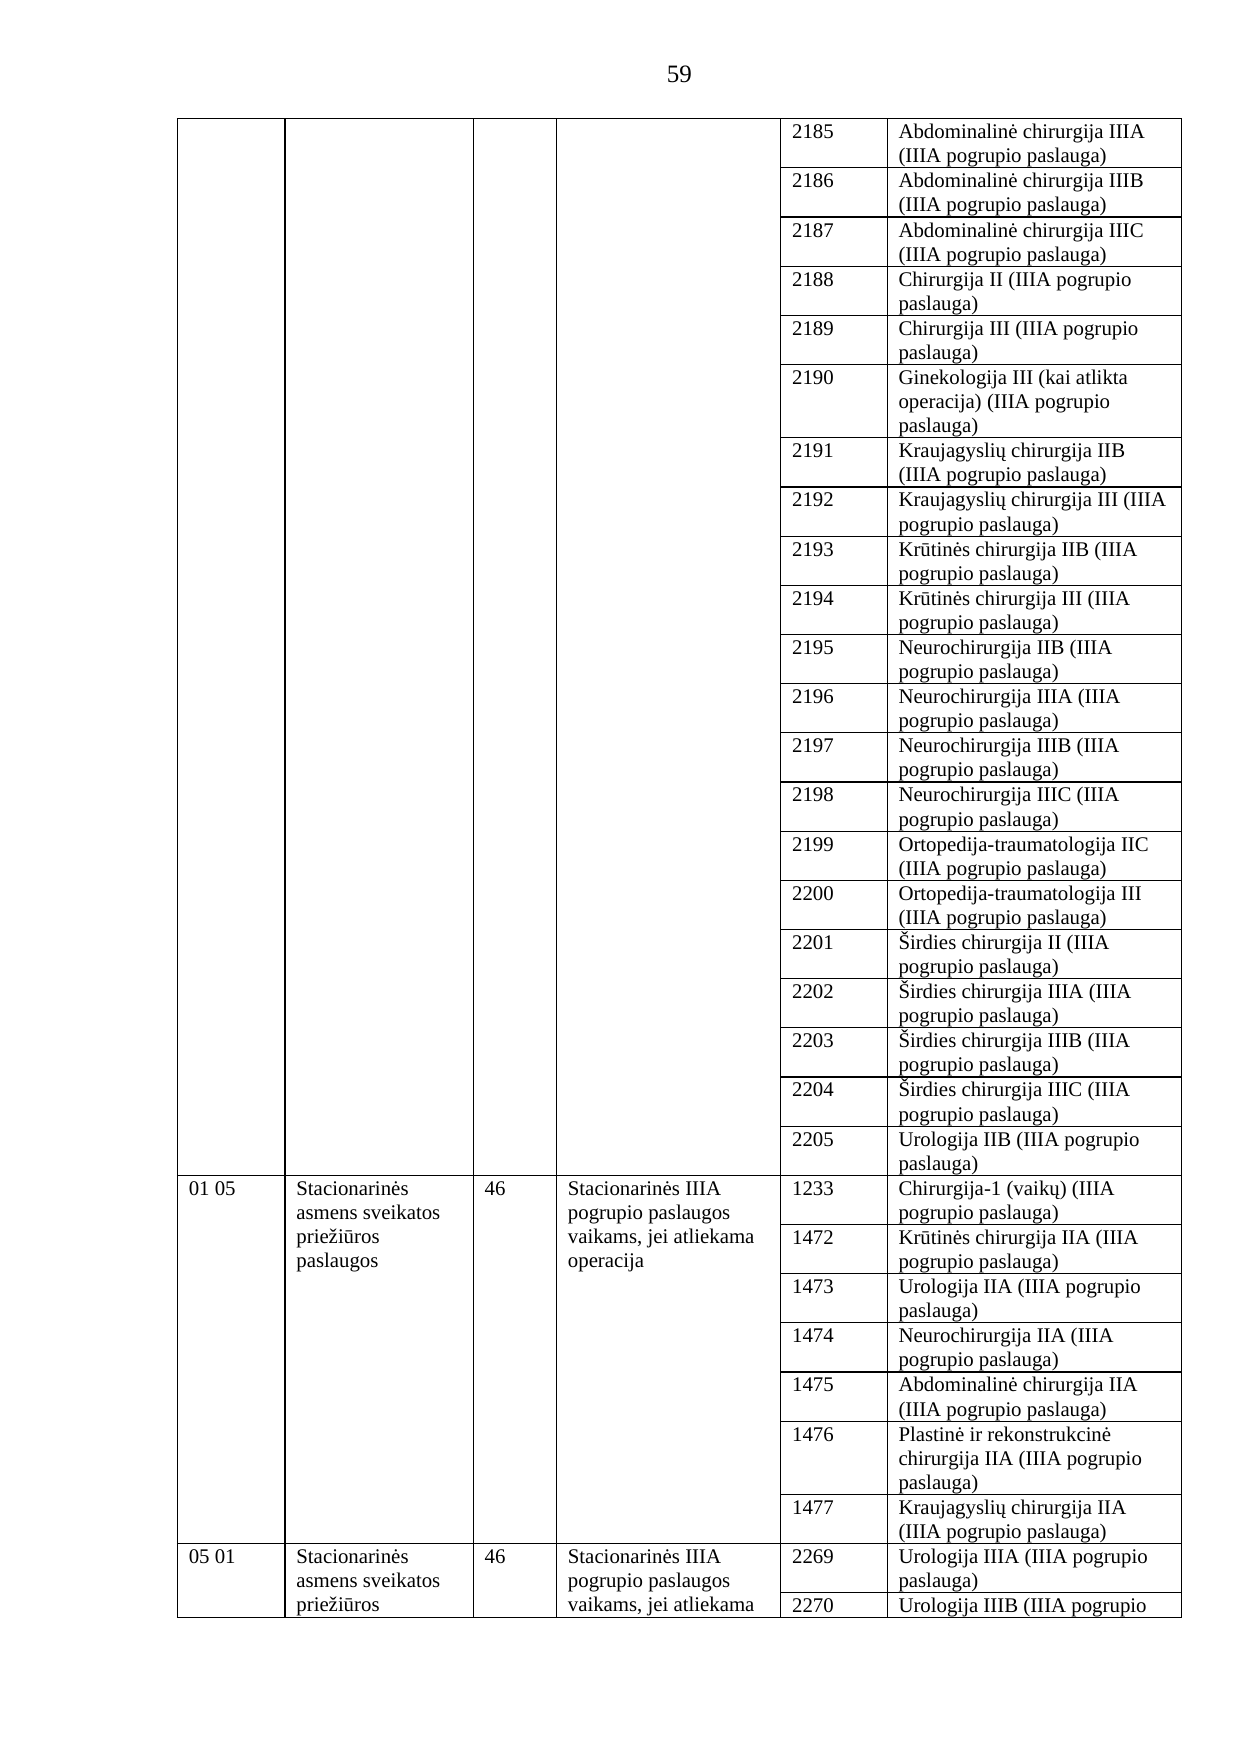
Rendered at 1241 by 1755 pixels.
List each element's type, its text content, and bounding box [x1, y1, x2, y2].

table_cell Neurochirurgija IIIB (IIIA pogrupio paslauga) [888, 733, 1181, 781]
table_cell 2190 [781, 365, 887, 437]
table_cell [474, 119, 556, 1175]
table_cell Ortopedija-traumatologija IIC (IIIA pogrupio paslauga) [888, 832, 1181, 880]
table_cell 2203 [781, 1028, 887, 1076]
table_cell Neurochirurgija IIIA (IIIA pogrupio paslauga) [888, 684, 1181, 732]
table_cell Urologija IIIB (IIIA pogrupio [888, 1593, 1181, 1617]
table_cell Kraujagyslių chirurgija IIA (IIIA pogrupio paslauga) [888, 1495, 1181, 1543]
table_cell Urologija IIB (IIIA pogrupio paslauga) [888, 1127, 1181, 1175]
table_cell Abdominalinė chirurgija IIIC (IIIA pogrupio paslauga) [888, 218, 1181, 266]
table_cell Abdominalinė chirurgija IIA (IIIA pogrupio paslauga) [888, 1373, 1181, 1421]
table_cell 1472 [781, 1225, 887, 1273]
table_cell 46 [474, 1176, 556, 1543]
table_cell 2188 [781, 267, 887, 315]
table_cell Chirurgija II (IIIA pogrupio paslauga) [888, 267, 1181, 315]
table_cell 1477 [781, 1495, 887, 1543]
table_cell 2269 [781, 1544, 887, 1592]
table_cell Ortopedija-traumatologija III (IIIA pogrupio paslauga) [888, 881, 1181, 929]
table_cell Plastinė ir rekonstrukcinė chirurgija IIA (IIIA pogrupio paslauga) [888, 1422, 1181, 1494]
table_cell 2194 [781, 586, 887, 634]
table_cell 2198 [781, 783, 887, 831]
table_cell Kraujagyslių chirurgija III (IIIA pogrupio paslauga) [888, 488, 1181, 536]
table_cell Širdies chirurgija IIIB (IIIA pogrupio paslauga) [888, 1028, 1181, 1076]
table_cell 1474 [781, 1323, 887, 1371]
table_cell 2202 [781, 979, 887, 1027]
table_cell 2197 [781, 733, 887, 781]
table_cell 2193 [781, 537, 887, 585]
table_cell Širdies chirurgija IIIA (IIIA pogrupio paslauga) [888, 979, 1181, 1027]
table_cell 2196 [781, 684, 887, 732]
table_cell [286, 119, 473, 1175]
table_cell 2199 [781, 832, 887, 880]
table_cell 2187 [781, 218, 887, 266]
table_cell 1233 [781, 1176, 887, 1224]
table_cell 46 [474, 1544, 556, 1617]
table_cell Stacionarinės IIIA pogrupio paslaugos vaikams, jei atliekama [557, 1544, 780, 1617]
table_cell 01 05 [178, 1176, 284, 1543]
table_cell 05 01 [178, 1544, 284, 1617]
table_cell Neurochirurgija IIIC (IIIA pogrupio paslauga) [888, 783, 1181, 831]
table_cell [557, 119, 780, 1175]
table_cell Krūtinės chirurgija IIA (IIIA pogrupio paslauga) [888, 1225, 1181, 1273]
table_cell 2195 [781, 635, 887, 683]
table_cell Krūtinės chirurgija IIB (IIIA pogrupio paslauga) [888, 537, 1181, 585]
table_cell 2185 [781, 119, 887, 167]
table_cell Abdominalinė chirurgija IIIB (IIIA pogrupio paslauga) [888, 168, 1181, 216]
table_cell Chirurgija-1 (vaikų) (IIIA pogrupio paslauga) [888, 1176, 1181, 1224]
table_cell Širdies chirurgija IIIC (IIIA pogrupio paslauga) [888, 1078, 1181, 1126]
table_cell Stacionarinės asmens sveikatos priežiūros paslaugos [286, 1176, 473, 1543]
table_cell 2270 [781, 1593, 887, 1617]
table_cell 2191 [781, 438, 887, 486]
table_cell [178, 119, 284, 1175]
table_cell Širdies chirurgija II (IIIA pogrupio paslauga) [888, 930, 1181, 978]
table_cell 2186 [781, 168, 887, 216]
table_cell Stacionarinės IIIA pogrupio paslaugos vaikams, jei atliekama operacija [557, 1176, 780, 1543]
table_cell Stacionarinės asmens sveikatos priežiūros [286, 1544, 473, 1617]
table_cell 2205 [781, 1127, 887, 1175]
table_cell 2201 [781, 930, 887, 978]
table_cell Krūtinės chirurgija III (IIIA pogrupio paslauga) [888, 586, 1181, 634]
table_cell 2204 [781, 1078, 887, 1126]
table_cell Urologija IIIA (IIIA pogrupio paslauga) [888, 1544, 1181, 1592]
table_cell 2192 [781, 488, 887, 536]
table_cell 1475 [781, 1373, 887, 1421]
table_cell 1476 [781, 1422, 887, 1494]
table_cell Chirurgija III (IIIA pogrupio paslauga) [888, 316, 1181, 364]
table_cell Abdominalinė chirurgija IIIA (IIIA pogrupio paslauga) [888, 119, 1181, 167]
table_cell 2200 [781, 881, 887, 929]
table_cell Kraujagyslių chirurgija IIB (IIIA pogrupio paslauga) [888, 438, 1181, 486]
table_cell Ginekologija III (kai atlikta operacija) (IIIA pogrupio paslauga) [888, 365, 1181, 437]
table_cell Neurochirurgija IIA (IIIA pogrupio paslauga) [888, 1323, 1181, 1371]
table_cell Urologija IIA (IIIA pogrupio paslauga) [888, 1274, 1181, 1322]
table_cell 2189 [781, 316, 887, 364]
table_cell 1473 [781, 1274, 887, 1322]
table_cell Neurochirurgija IIB (IIIA pogrupio paslauga) [888, 635, 1181, 683]
